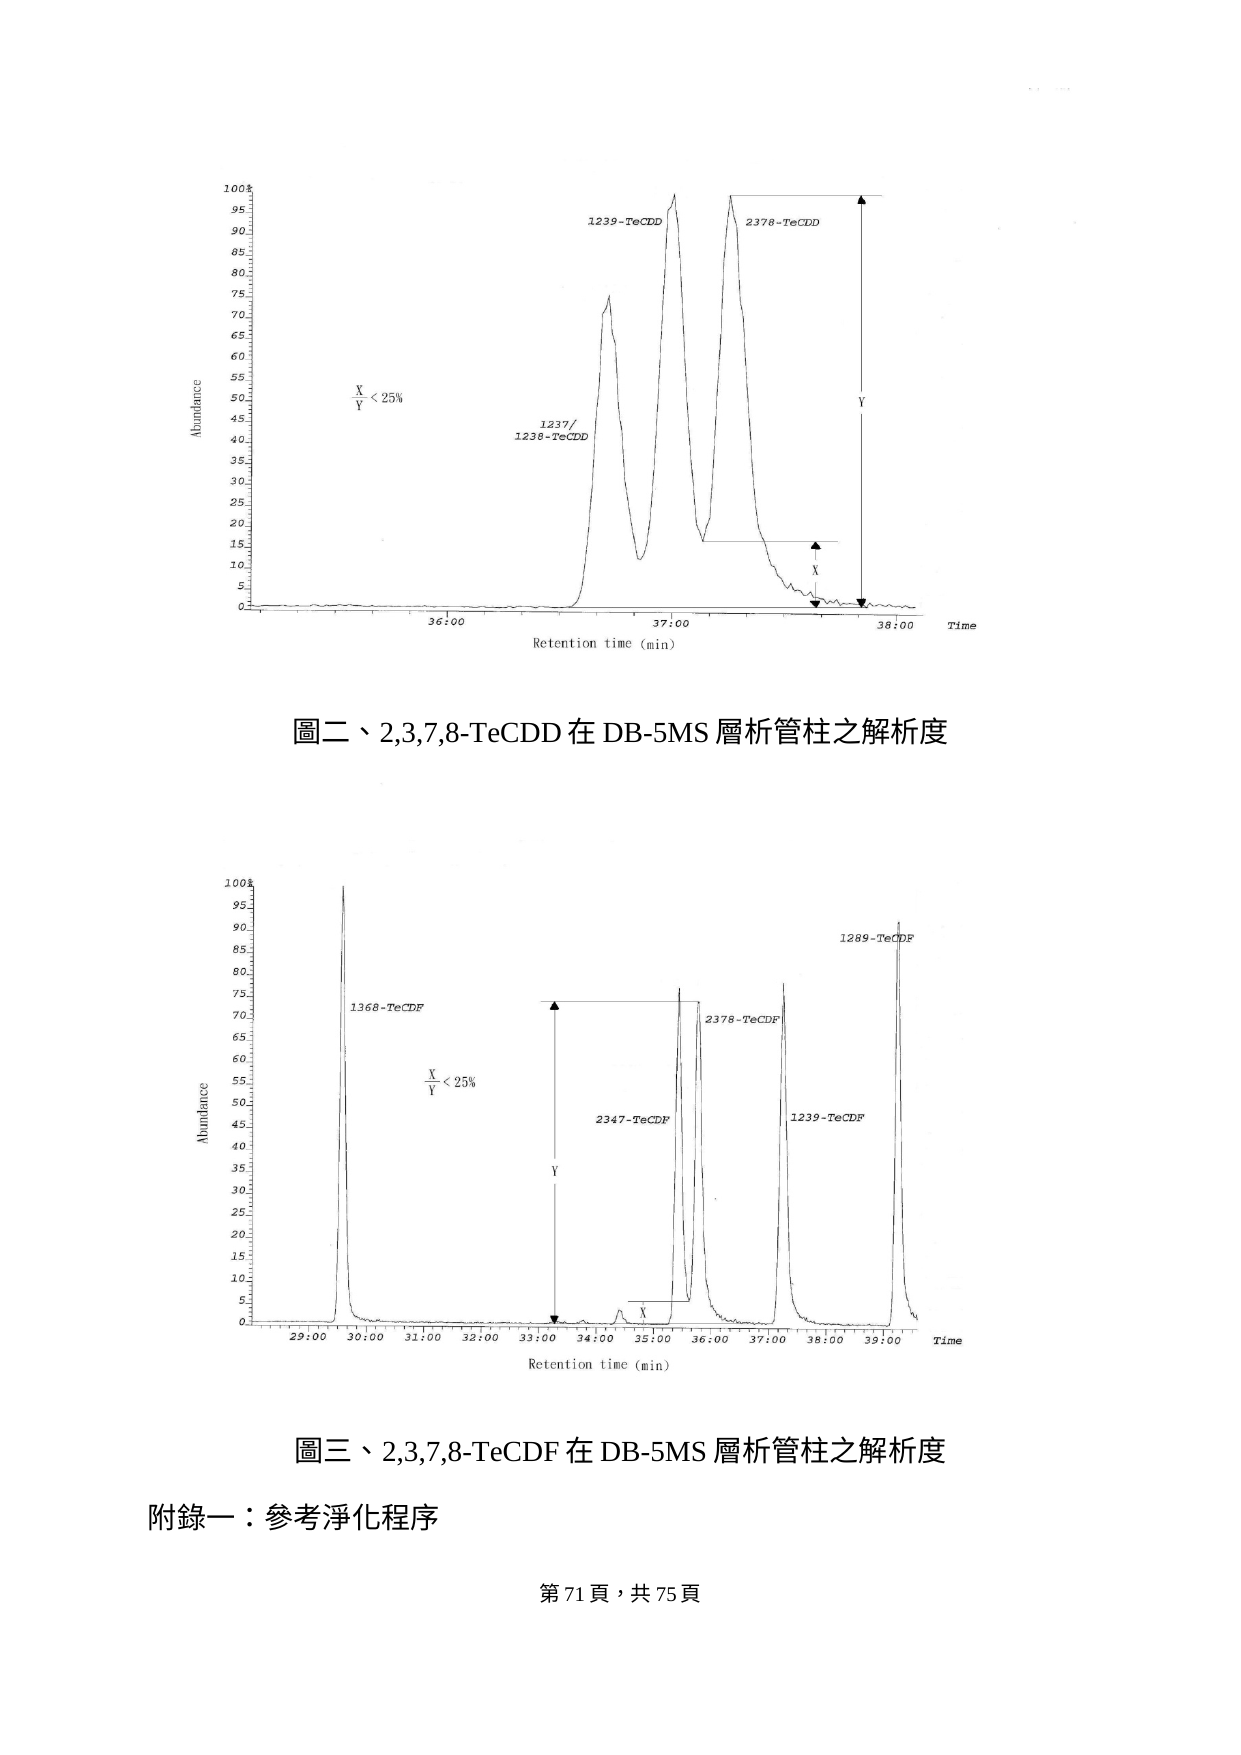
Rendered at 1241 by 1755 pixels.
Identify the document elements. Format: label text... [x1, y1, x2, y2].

text 圖三、2,3,7,8-TeCDF在DB-5MS層析管柱之解析度 [148, 1428, 1093, 1470]
text 附錄一：參考淨化程序 [148, 1495, 1093, 1537]
picture [160, 88, 1080, 684]
picture [160, 776, 1080, 1403]
text 圖二、2,3,7,8-TeCDD在DB-5MS層析管柱之解析度 [148, 709, 1093, 751]
